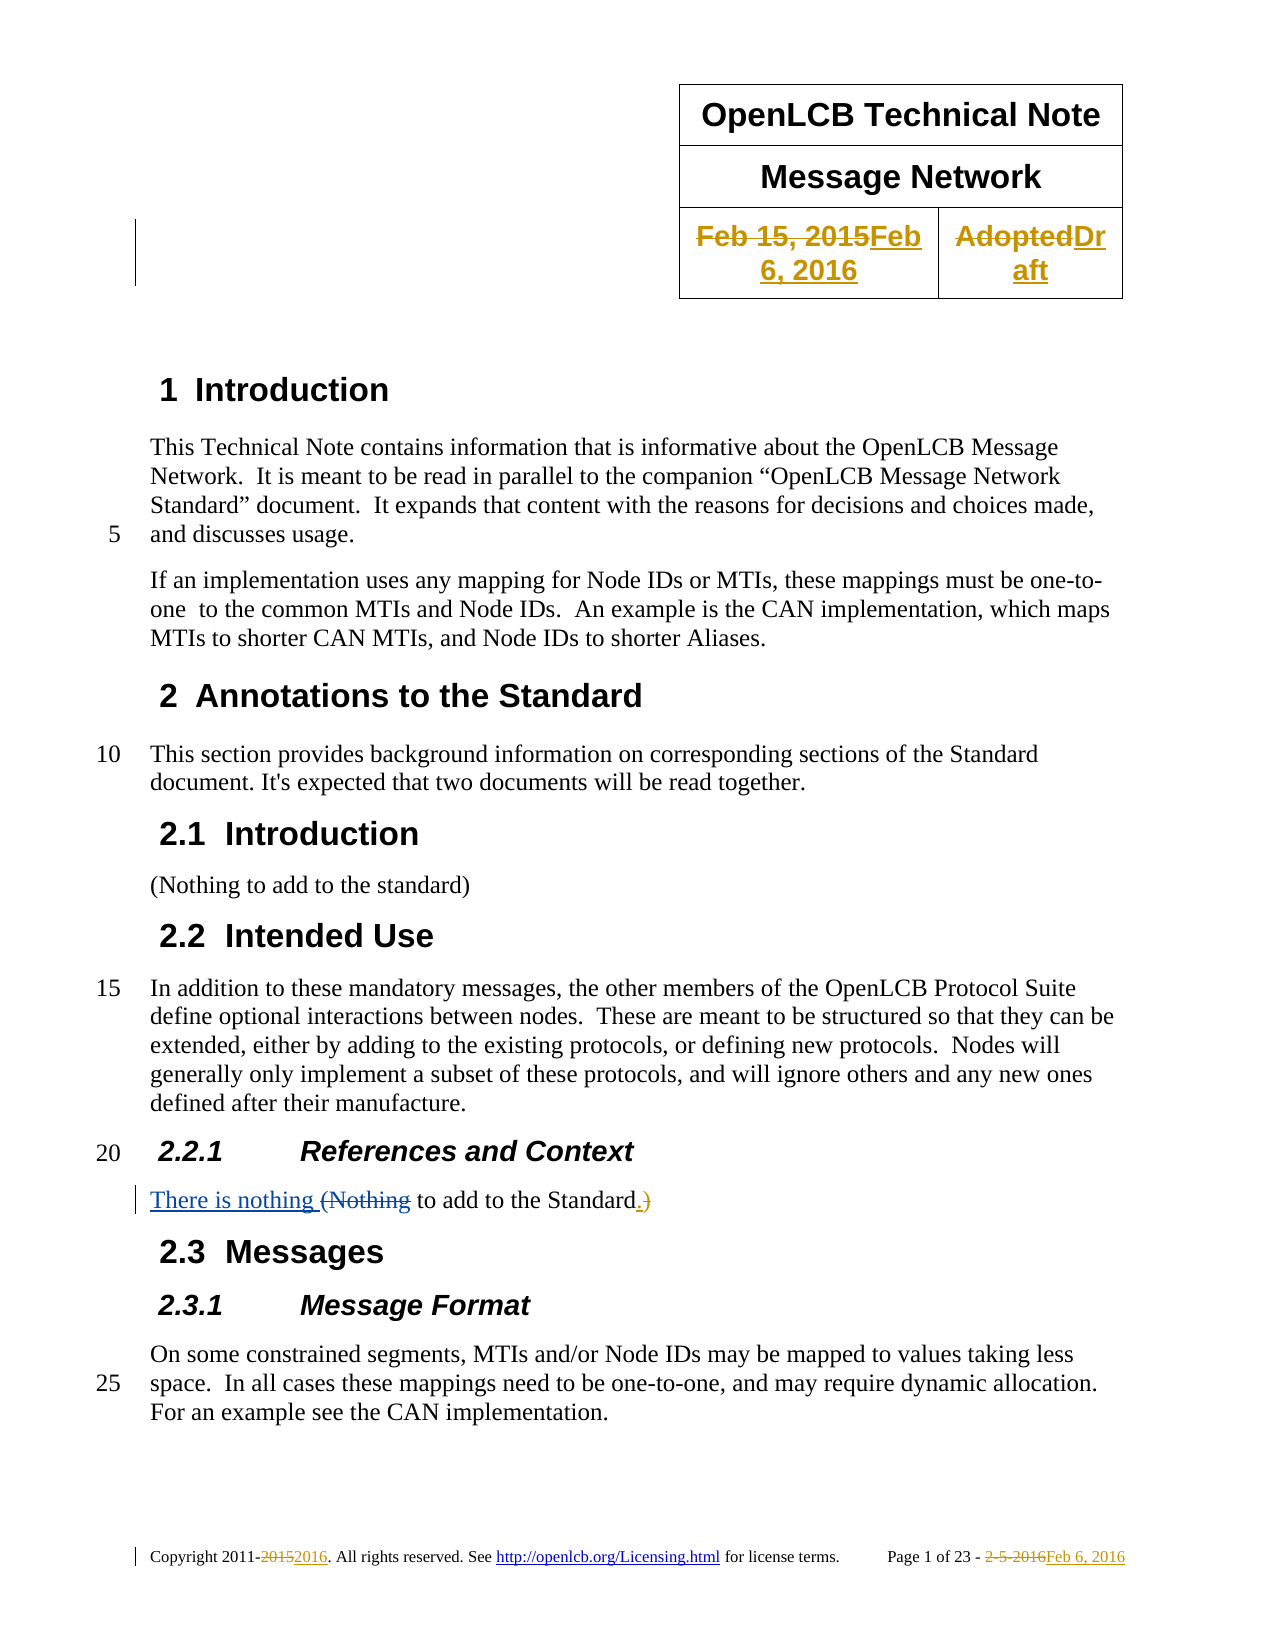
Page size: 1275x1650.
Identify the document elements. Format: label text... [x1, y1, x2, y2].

text If an implementation uses any mapping for Node IDs or MTIs, these mappings must be one-to-one to the common MTIs and Node IDs. An example is the CAN implementation, which maps MTIs to shorter CAN MTIs, and Node IDs to shorter Aliases. [150, 565, 1125, 651]
text (Nothing to add to the standard) [150, 870, 1125, 899]
text This section provides background information on corresponding sections of the Standard document. It's expected that two documents will be read together. [150, 739, 1125, 796]
subtitle Annotations to the Standard [150, 676, 1125, 715]
text This Technical Note contains information that is informative about the OpenLCB Message Network. It is meant to be read in parallel to the companion “OpenLCB Message Network Standard” document. It expands that content with the reasons for decisions and choices made, and discusses usage. [150, 432, 1125, 547]
text In addition to these mandatory messages, the other members of the OpenLCB Protocol Suite define optional interactions between nodes. These are meant to be structured so that they can be extended, either by adding to the existing protocols, or defining new protocols. Nodes will generally only implement a subset of these protocols, and will ignore others and any new ones defined after their manufacture. [150, 973, 1125, 1116]
subtitle Message Format [150, 1288, 1125, 1322]
text There is nothing to add to the Standard. [150, 1185, 1125, 1214]
subtitle Messages [150, 1232, 1125, 1270]
text On some constrained segments, MTIs and/or Node IDs may be mapped to values taking less space. In all cases these mappings need to be one-to-one, and may require dynamic allocation. For an example see the CAN implementation. [150, 1339, 1125, 1426]
subtitle Introduction [150, 370, 1125, 408]
subtitle Introduction [150, 814, 1125, 852]
subtitle Intended Use [150, 917, 1125, 955]
subtitle References and Context [150, 1134, 1125, 1168]
